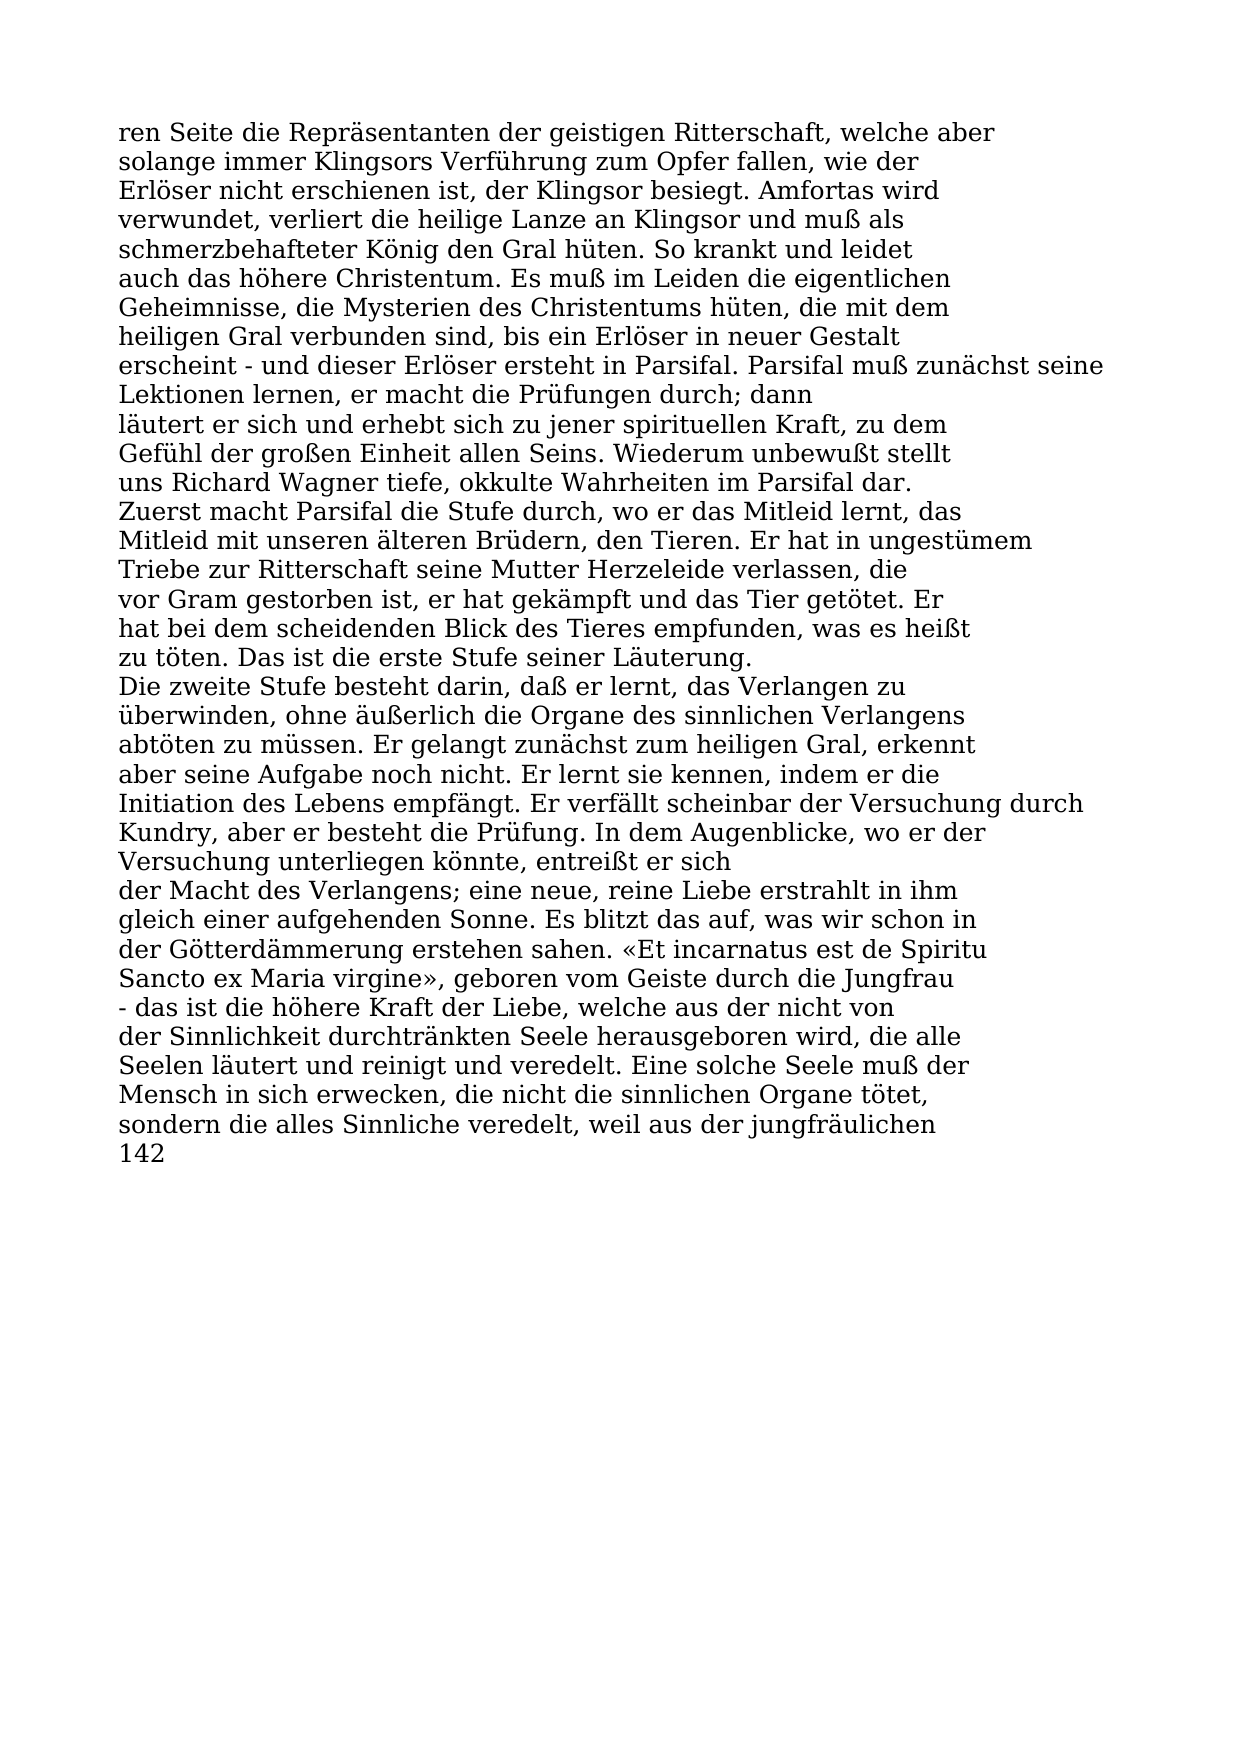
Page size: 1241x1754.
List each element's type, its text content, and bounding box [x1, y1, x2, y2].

text zu töten. Das ist die erste Stufe seiner Läuterung. [118, 643, 1122, 672]
text erscheint - und dieser Erlöser ersteht in Parsifal. Parsifal muß zunächst seine Lektionen lernen, er macht die Prüfungen durch; dann [118, 351, 1122, 410]
text abtöten zu müssen. Er gelangt zunächst zum heiligen Gral, erkennt [118, 731, 1122, 760]
text der Macht des Verlangens; eine neue, reine Liebe erstrahlt in ihm [118, 876, 1122, 906]
text verwundet, verliert die heilige Lanze an Klingsor und muß als [118, 206, 1122, 235]
text der Götterdämmerung erstehen sahen. «Et incarnatus est de Spiritu [118, 935, 1122, 964]
text aber seine Aufgabe noch nicht. Er lernt sie kennen, indem er die [118, 760, 1122, 789]
text läutert er sich und erhebt sich zu jener spirituellen Kraft, zu dem [118, 410, 1122, 439]
text Mitleid mit unseren älteren Brüdern, den Tieren. Er hat in ungestümem Triebe zur Ritterschaft seine Mutter Herzeleide verlassen, die [118, 526, 1122, 585]
text Die zweite Stufe besteht darin, daß er lernt, das Verlangen zu [118, 672, 1122, 701]
text heiligen Gral verbunden sind, bis ein Erlöser in neuer Gestalt [118, 322, 1122, 351]
text uns Richard Wagner tiefe, okkulte Wahrheiten im Parsifal dar. [118, 468, 1122, 497]
text hat bei dem scheidenden Blick des Tieres empfunden, was es heißt [118, 614, 1122, 643]
text Initiation des Lebens empfängt. Er verfällt scheinbar der Versuchung durch Kundry, aber er besteht die Prüfung. In dem Augenblicke, wo er der Versuchung unterliegen könnte, entreißt er sich [118, 789, 1122, 876]
text überwinden, ohne äußerlich die Organe des sinnlichen Verlangens [118, 701, 1122, 731]
text Sancto ex Maria virgine», geboren vom Geiste durch die Jungfrau [118, 964, 1122, 993]
text Zuerst macht Parsifal die Stufe durch, wo er das Mitleid lernt, das [118, 497, 1122, 526]
text vor Gram gestorben ist, er hat gekämpft und das Tier getötet. Er [118, 585, 1122, 614]
text Seelen läutert und reinigt und veredelt. Eine solche Seele muß der [118, 1051, 1122, 1081]
text ren Seite die Repräsentanten der geistigen Ritterschaft, welche aber [118, 118, 1122, 147]
text der Sinnlichkeit durchtränkten Seele herausgeboren wird, die alle [118, 1022, 1122, 1051]
text auch das höhere Christentum. Es muß im Leiden die eigentlichen [118, 264, 1122, 293]
text schmerzbehafteter König den Gral hüten. So krankt und leidet [118, 235, 1122, 264]
text Geheimnisse, die Mysterien des Christentums hüten, die mit dem [118, 293, 1122, 322]
text 142 [118, 1139, 1122, 1168]
text - das ist die höhere Kraft der Liebe, welche aus der nicht von [118, 993, 1122, 1022]
text Gefühl der großen Einheit allen Seins. Wiederum unbewußt stellt [118, 439, 1122, 468]
text Mensch in sich erwecken, die nicht die sinnlichen Organe tötet, [118, 1081, 1122, 1110]
text Erlöser nicht erschienen ist, der Klingsor besiegt. Amfortas wird [118, 176, 1122, 206]
text sondern die alles Sinnliche veredelt, weil aus der jungfräulichen [118, 1110, 1122, 1139]
text gleich einer aufgehenden Sonne. Es blitzt das auf, was wir schon in [118, 906, 1122, 935]
text solange immer Klingsors Verführung zum Opfer fallen, wie der [118, 147, 1122, 176]
